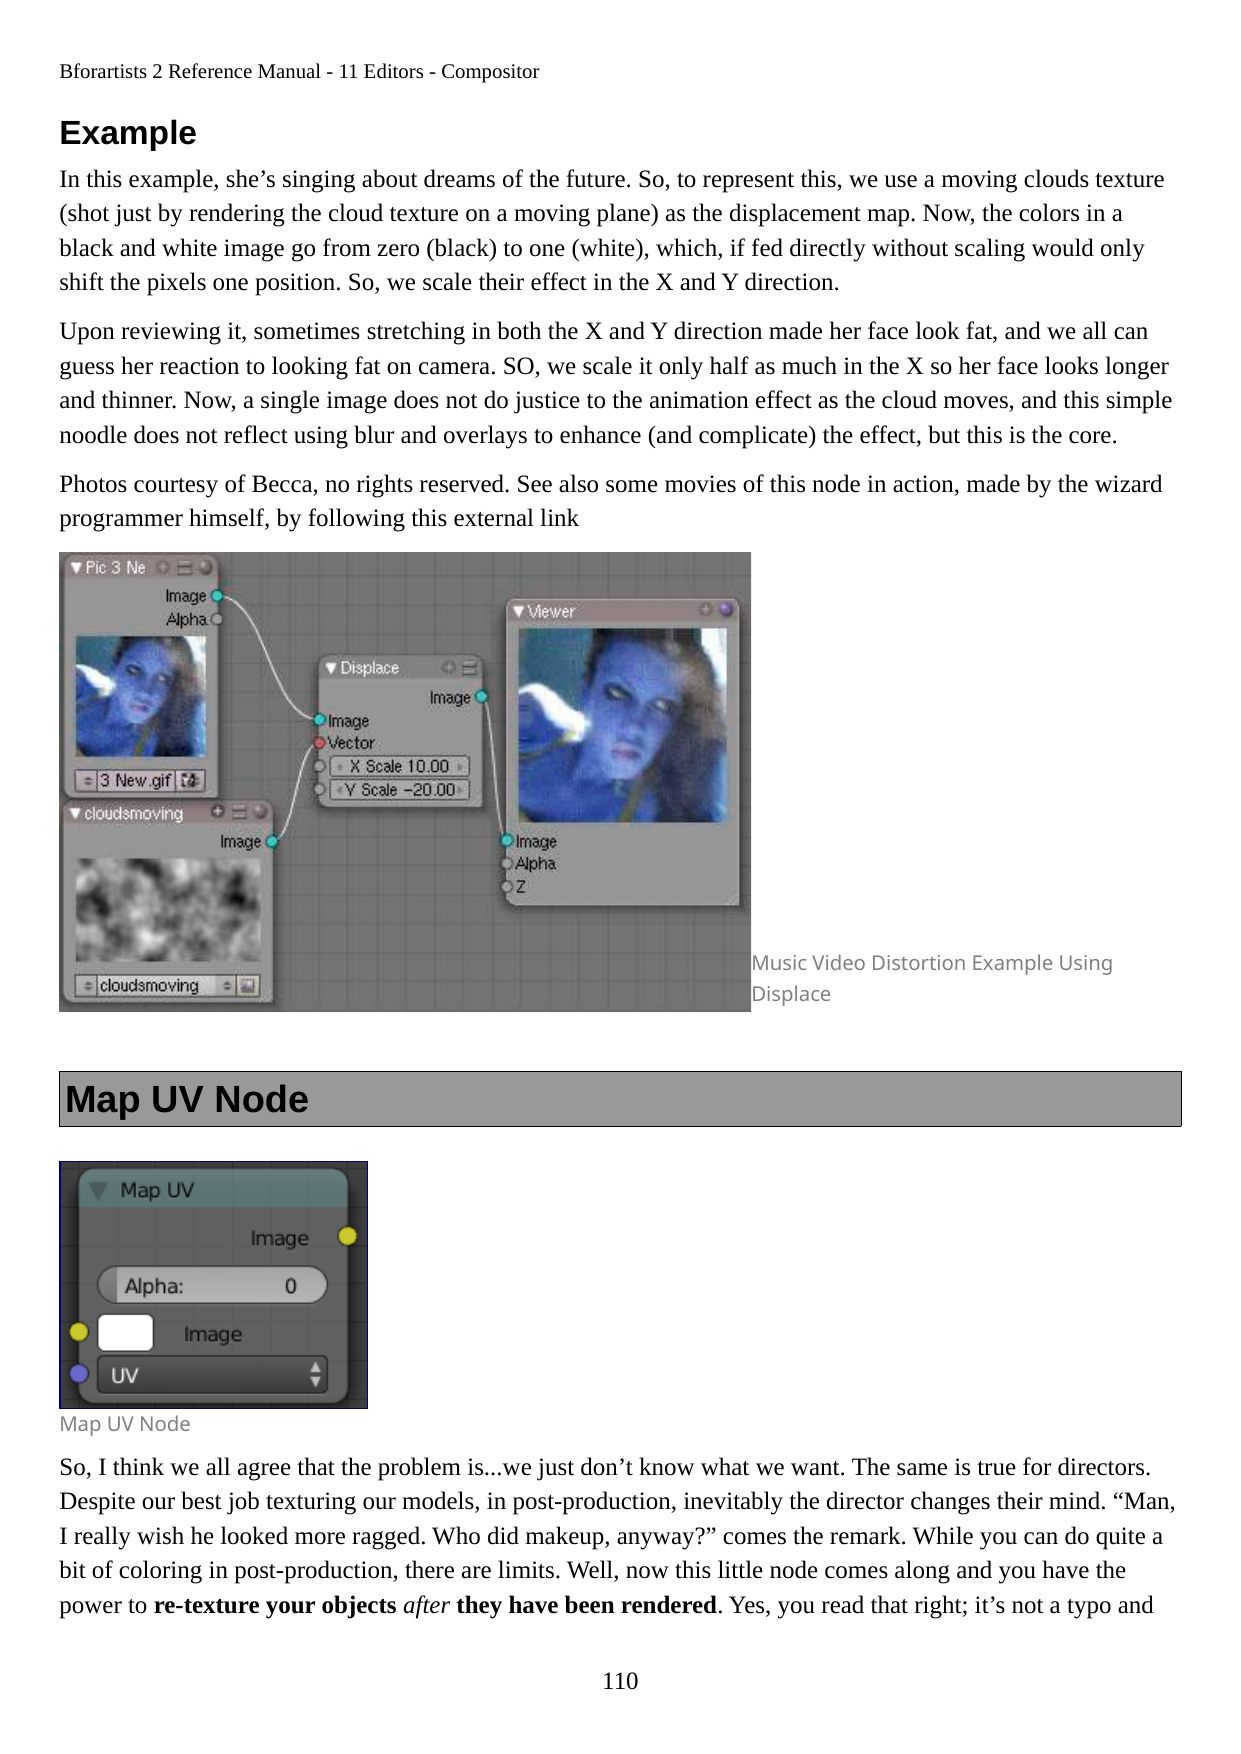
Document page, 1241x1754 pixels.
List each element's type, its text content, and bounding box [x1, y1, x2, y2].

picture [59, 552, 752, 1012]
picture [61, 1162, 367, 1408]
text Music Video Distortion Example Using Displace [752, 945, 1181, 1007]
table_header Map UV Node [60, 1072, 1181, 1126]
text Photos courtesy of Becca, no rights reserved. See also some movies of this node in action, made by the wizard programmer himself, by following this external link [59, 469, 1181, 532]
text In this example, she’s singing about dreams of the future. So, to represent this, we use a moving clouds texture (shot just by rendering the cloud texture on a moving plane) as the displacement map. Now, the colors in a black and white image go from zero (black) to one (white), which, if fed directly without scaling would only shift the pixels one position. So, we scale their effect in the X and Y direction. [59, 164, 1181, 296]
text So, I think we all agree that the problem is...we just don’t know what we want. The same is true for directors. Despite our best job texturing our models, in post-production, inevitably the director changes their mind. “Man, I really wish he looked more ragged. Who did makeup, anyway?” comes the remark. While you can do quite a bit of coloring in post-production, there are limits. Well, now this little node comes along and you have the power to re-texture your objects after they have been rendered. Yes, you read that right; it’s not a typo and [59, 1452, 1181, 1618]
text Upon reviewing it, sometimes stretching in both the X and Y direction made her face look fat, and we all can guess her reaction to looking fat on camera. SO, we scale it only half as much in the X so her face looks longer and thinner. Now, a single image does not do justice to the animation effect as the cloud moves, and this simple noodle does not reflect using blur and overlays to enhance (and complicate) the effect, but this is the core. [59, 316, 1181, 448]
subtitle Example [59, 113, 1181, 151]
text Map UV Node [59, 1406, 1181, 1437]
